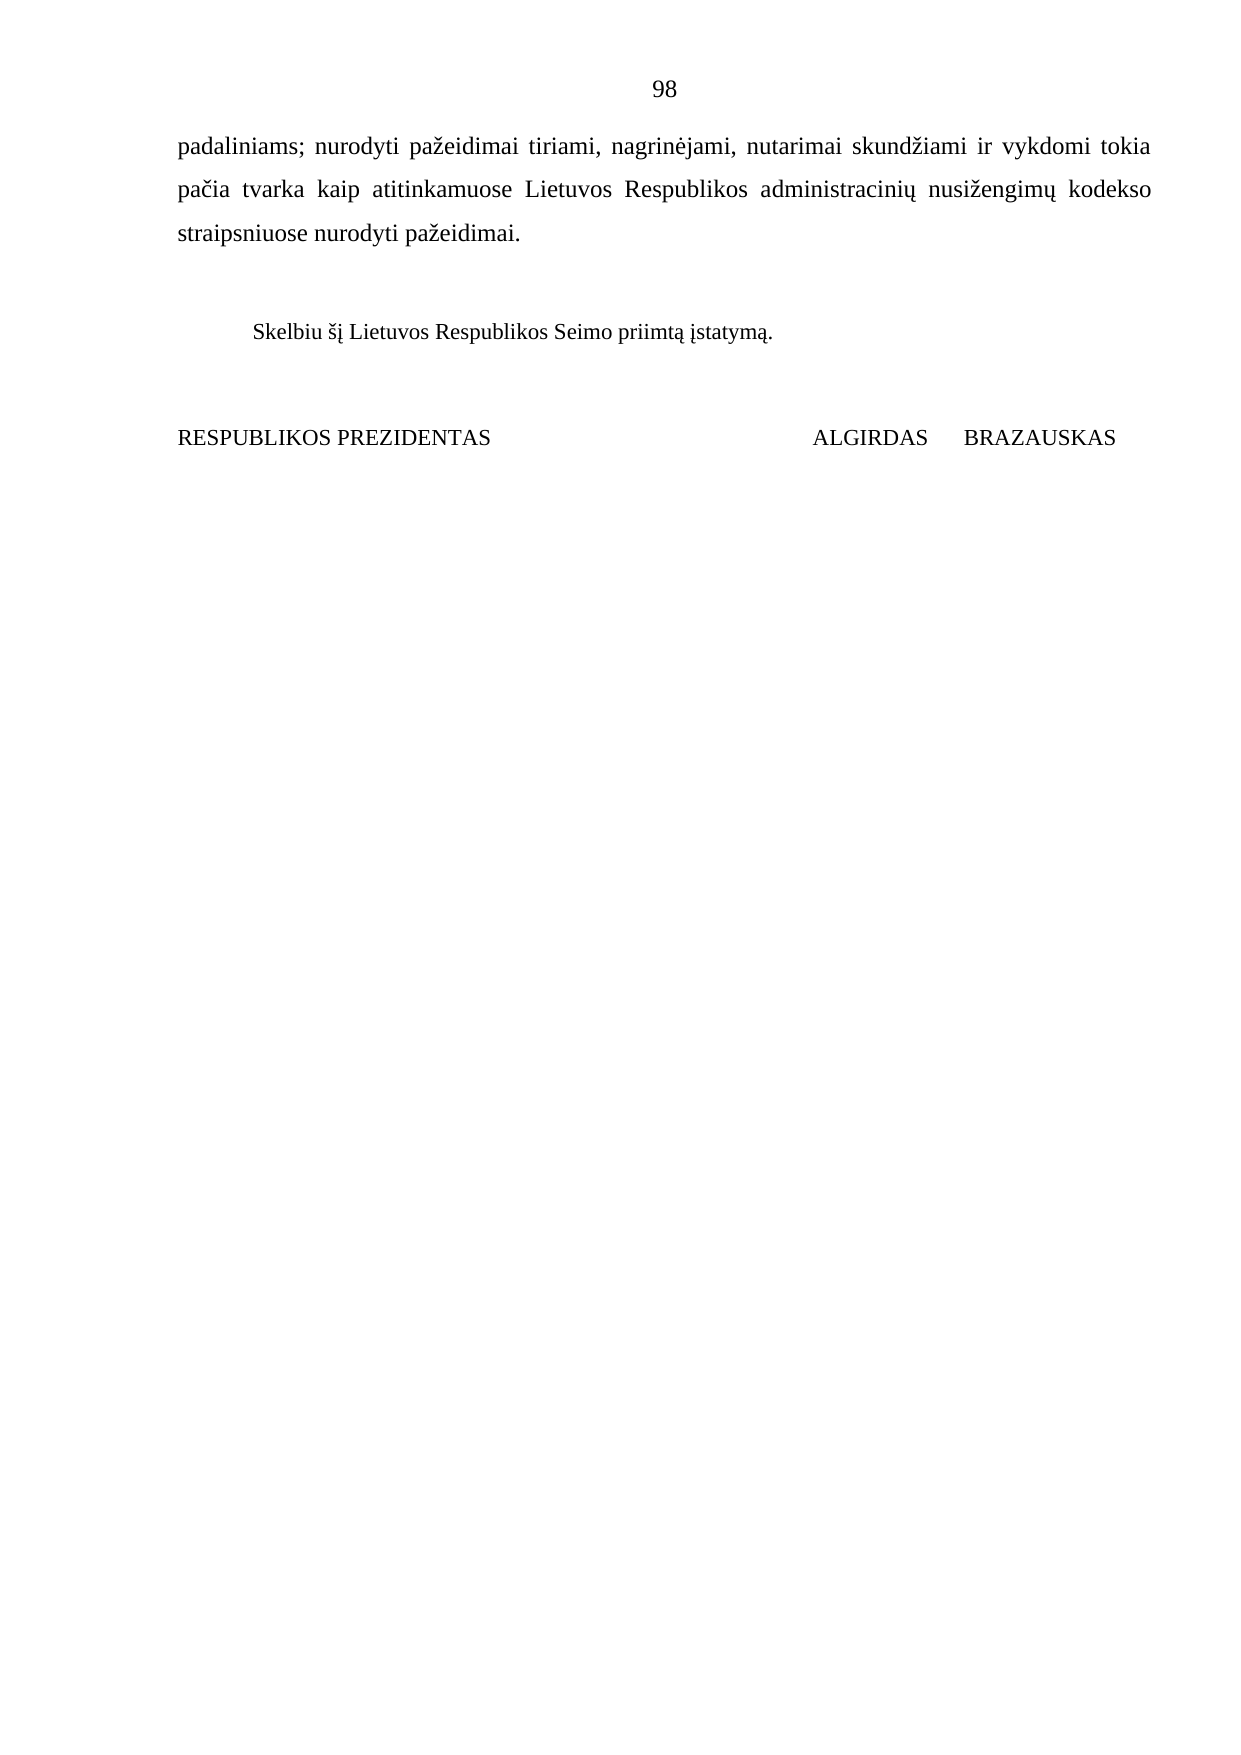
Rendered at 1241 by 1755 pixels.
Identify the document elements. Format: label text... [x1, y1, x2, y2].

text Skelbiu šį Lietuvos Respublikos Seimo priimtą įstatymą. [177, 318, 1152, 344]
text padaliniams; nurodyti pažeidimai tiriami, nagrinėjami, nutarimai skundžiami ir vykdomi tokia pačia tvarka kaip atitinkamuose Lietuvos Respublikos administracinių nusižengimų kodekso straipsniuose nurodyti pažeidimai. [177, 131, 1152, 246]
text RESPUBLIKOS PREZIDENTAS ALGIRDAS BRAZAUSKAS [177, 424, 1152, 479]
